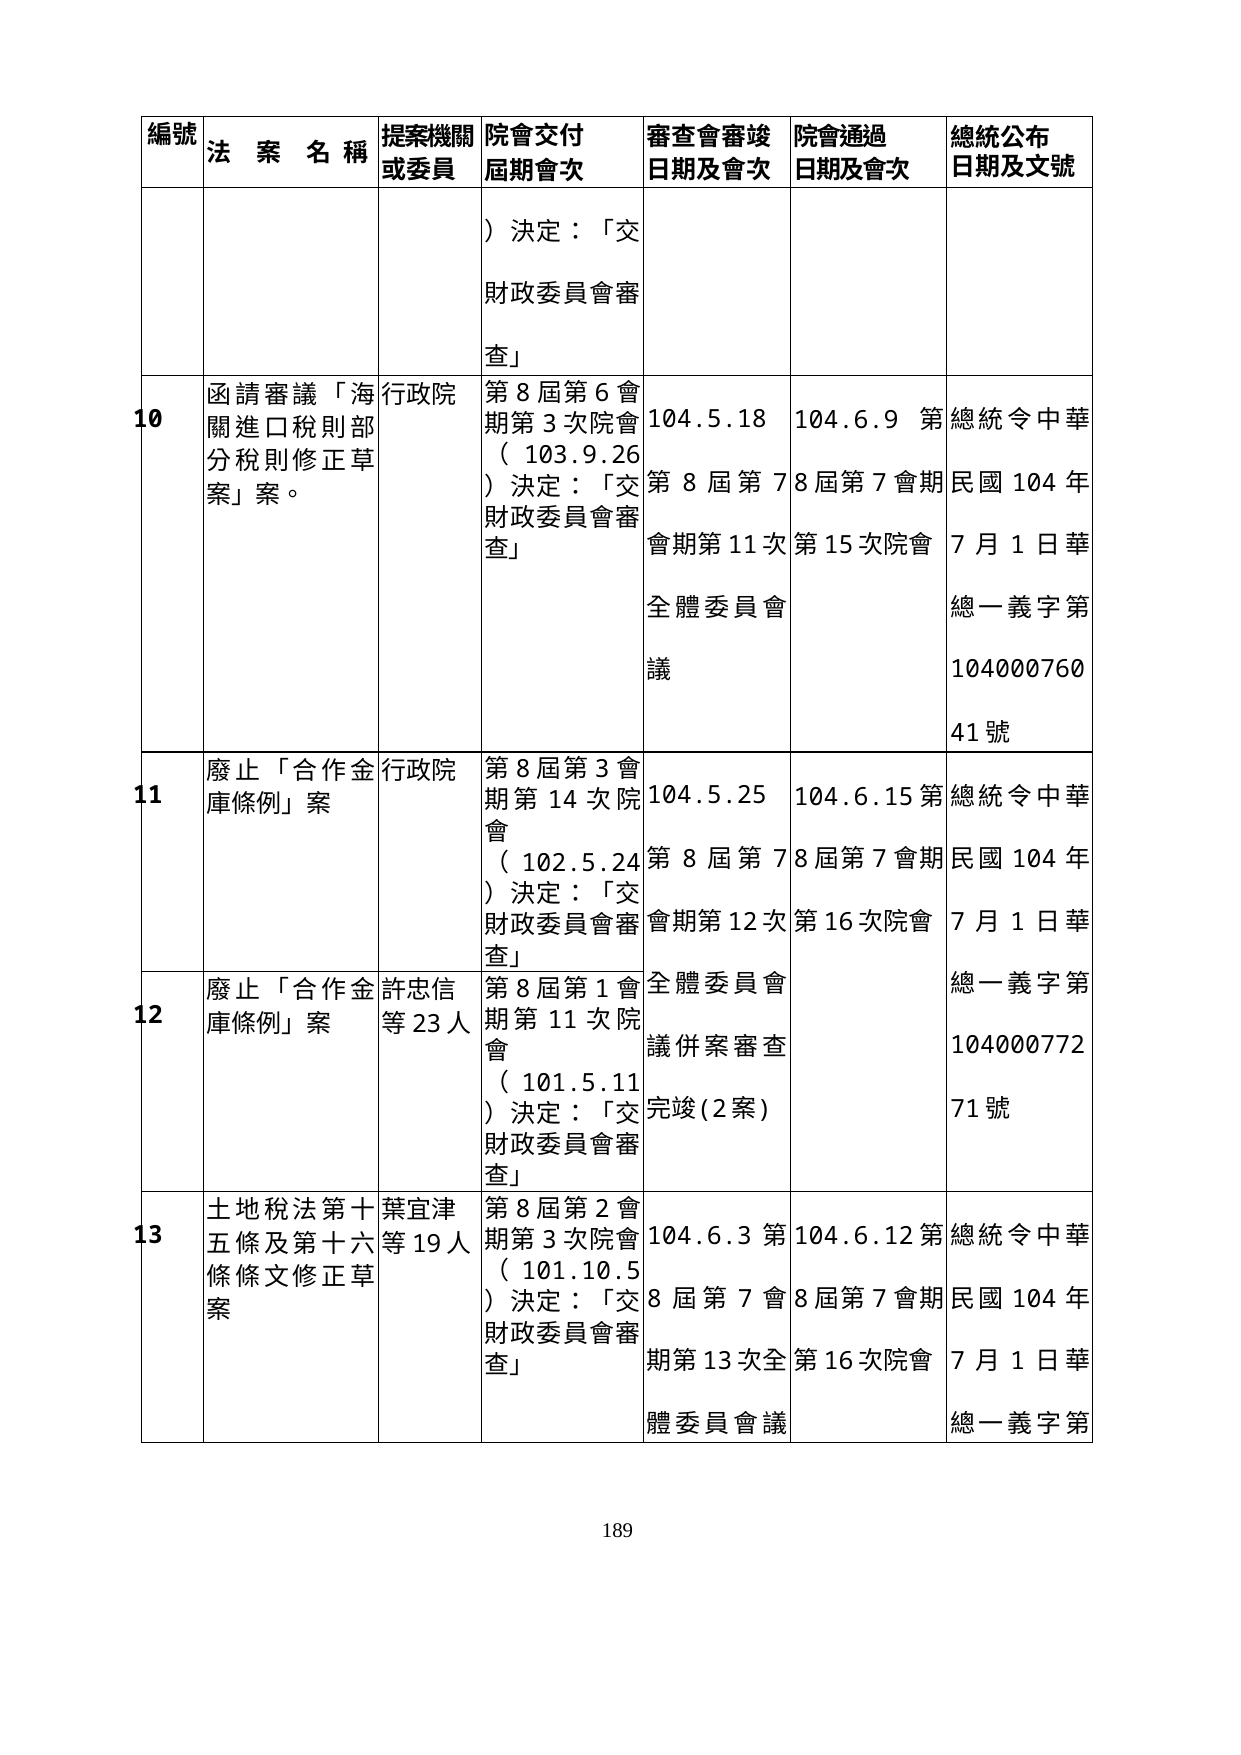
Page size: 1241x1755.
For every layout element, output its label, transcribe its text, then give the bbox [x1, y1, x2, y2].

table_cell 第8屆第6會期第3次院會（103.9.26）決定：「交財政委員會審查」 [482, 376, 643, 751]
table_cell 104.5.18第8屆第7會期第11次全體委員會議 [644, 376, 790, 751]
table_cell 第8屆第3會期第14次院會（102.5.24）決定：「交財政委員會審查」 [482, 753, 643, 971]
table_cell 廢止「合作金庫條例」案 [204, 753, 378, 971]
table_cell [644, 188, 790, 375]
table_cell 104.6.15第8屆第7會期第16次院會 [791, 753, 946, 1191]
table_cell 許忠信等23人 [379, 972, 481, 1191]
table_header 審查會審竣 日期及會次 [644, 117, 790, 187]
table_cell [142, 376, 203, 751]
table_cell 總統令中華民國104年7月1日華總一義字第10400077271號 [947, 753, 1092, 1191]
table_cell 第8屆第1會期第11次院會（101.5.11）決定：「交財政委員會審查」 [482, 972, 643, 1191]
table_cell [379, 188, 481, 375]
table_cell 行政院 [379, 753, 481, 971]
table_cell 葉宜津等19人 [379, 1192, 481, 1442]
table_cell 104.6.3第8屆第7會期第13次全體委員會議 [644, 1192, 790, 1442]
table_cell 土地稅法第十五條及第十六條條文修正草案 [204, 1192, 378, 1442]
table_cell [142, 753, 203, 971]
table_cell ）決定：「交財政委員會審查」 [482, 188, 643, 375]
table_cell 104.5.25第8屆第7會期第12次全體委員會議併案審查完竣(2案) [644, 753, 790, 1191]
table_cell [204, 188, 378, 375]
table_header 法 案 名 稱 [204, 117, 378, 187]
table_cell 函請審議「海關進口稅則部分稅則修正草案」案。 [204, 376, 378, 751]
table_cell [142, 188, 203, 375]
table_header 提案機關 或委員 [379, 117, 481, 187]
table_cell [142, 1192, 203, 1442]
table_cell 104.6.9第8屆第7會期第15次院會 [791, 376, 946, 751]
table_cell 廢止「合作金庫條例」案 [204, 972, 378, 1191]
table_header 院會通過 日期及會次 [791, 117, 946, 187]
table_cell 第8屆第2會期第3次院會（101.10.5）決定：「交財政委員會審查」 [482, 1192, 643, 1442]
table_cell [142, 972, 203, 1191]
table_header 院會交付 屆期會次 [482, 117, 643, 187]
table_cell 總統令中華民國104年7月1日華總一義字第10400076041號 [947, 376, 1092, 751]
table_header 編號 [142, 117, 203, 187]
table_cell 總統令中華民國104年7月1日華總一義字第 [947, 1192, 1092, 1442]
table_cell [947, 188, 1092, 375]
table_cell [791, 188, 946, 375]
table_header 總統公布 日期及文號 [947, 117, 1092, 187]
table_cell 行政院 [379, 376, 481, 751]
table_cell 104.6.12第8屆第7會期第16次院會 [791, 1192, 946, 1442]
